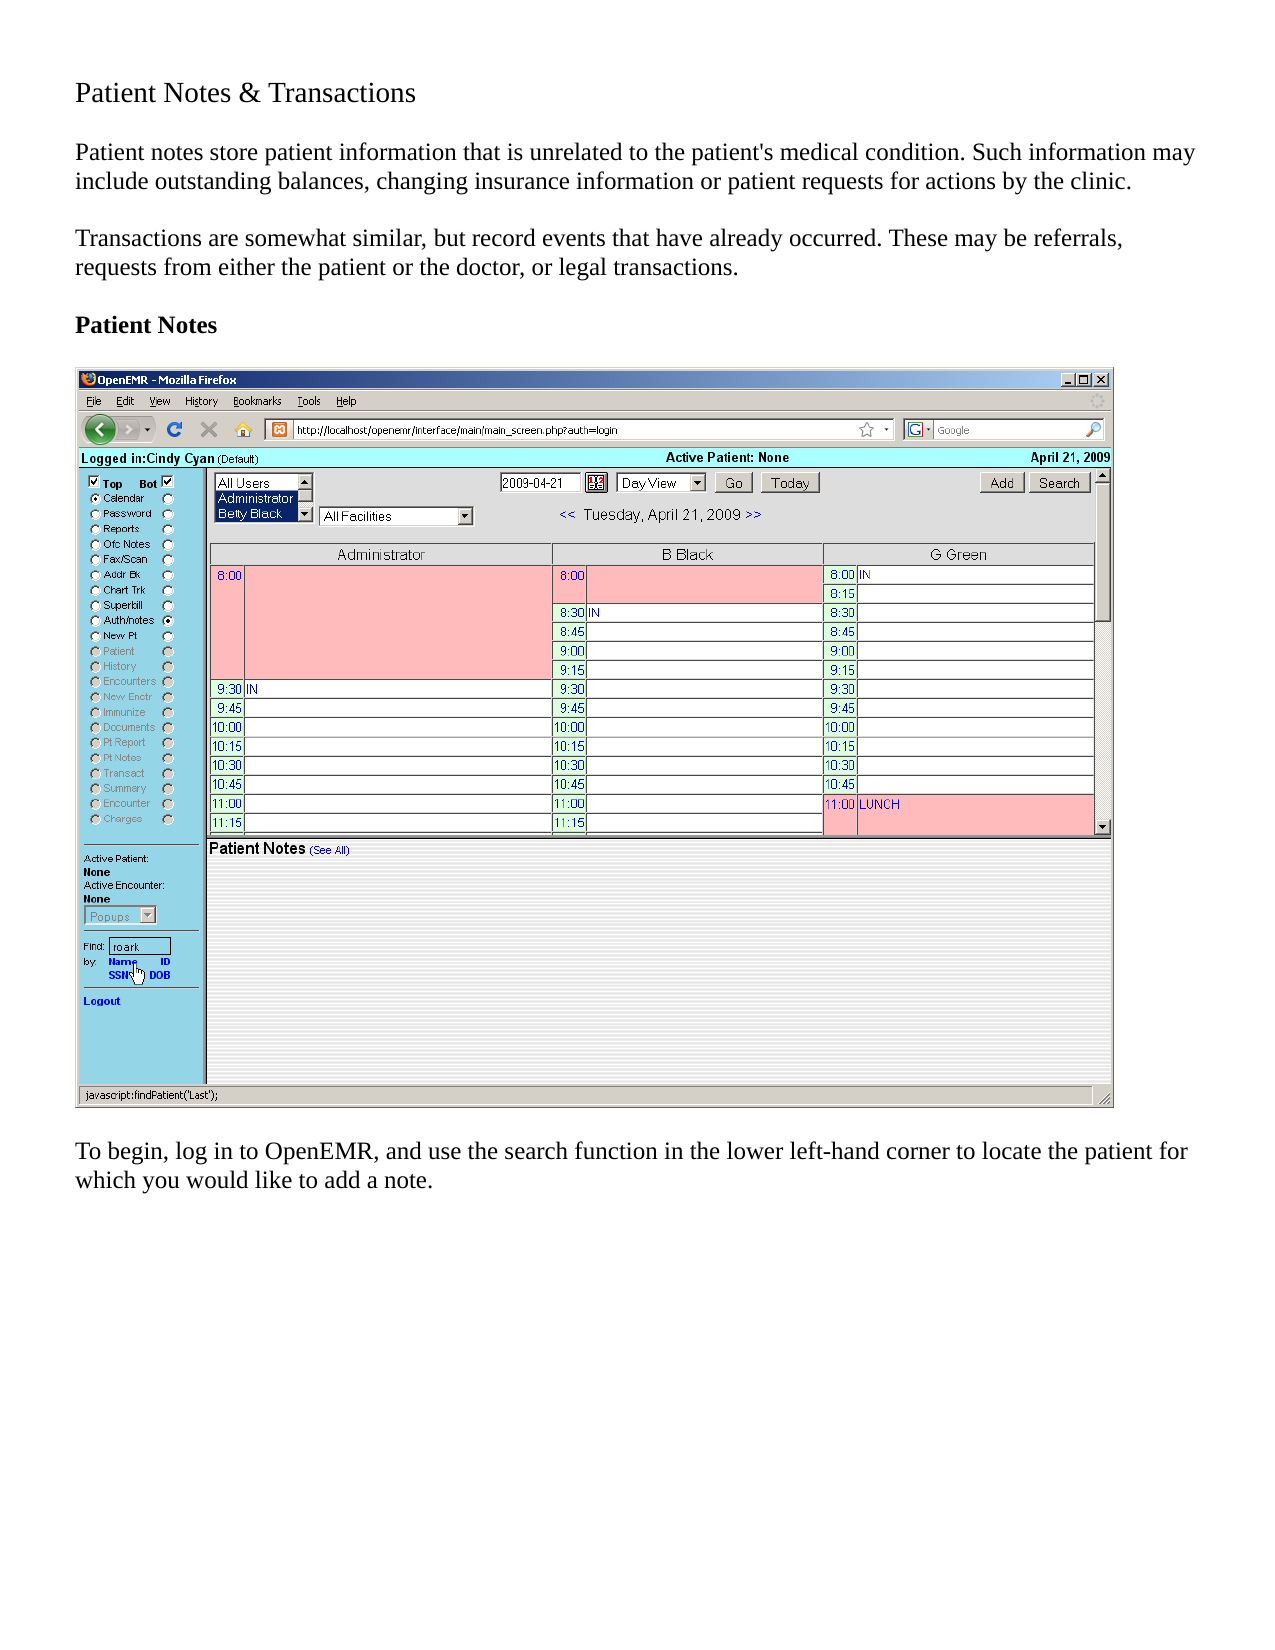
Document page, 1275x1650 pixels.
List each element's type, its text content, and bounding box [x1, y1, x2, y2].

picture [75, 367, 1114, 1108]
text Patient Notes [75, 310, 1200, 338]
text Patient notes store patient information that is unrelated to the patient's medical condition. Such information may include outstanding balances, changing insurance information or patient requests for actions by the clinic. [75, 137, 1200, 195]
text Transactions are somewhat similar, but record events that have already occurred. These may be referrals, requests from either the patient or the doctor, or legal transactions. [75, 223, 1200, 281]
text Patient Notes & Transactions [75, 75, 1200, 108]
text To begin, log in to OpenEMR, and use the search function in the lower left-hand corner to locate the patient for which you would like to add a note. [75, 1136, 1200, 1194]
